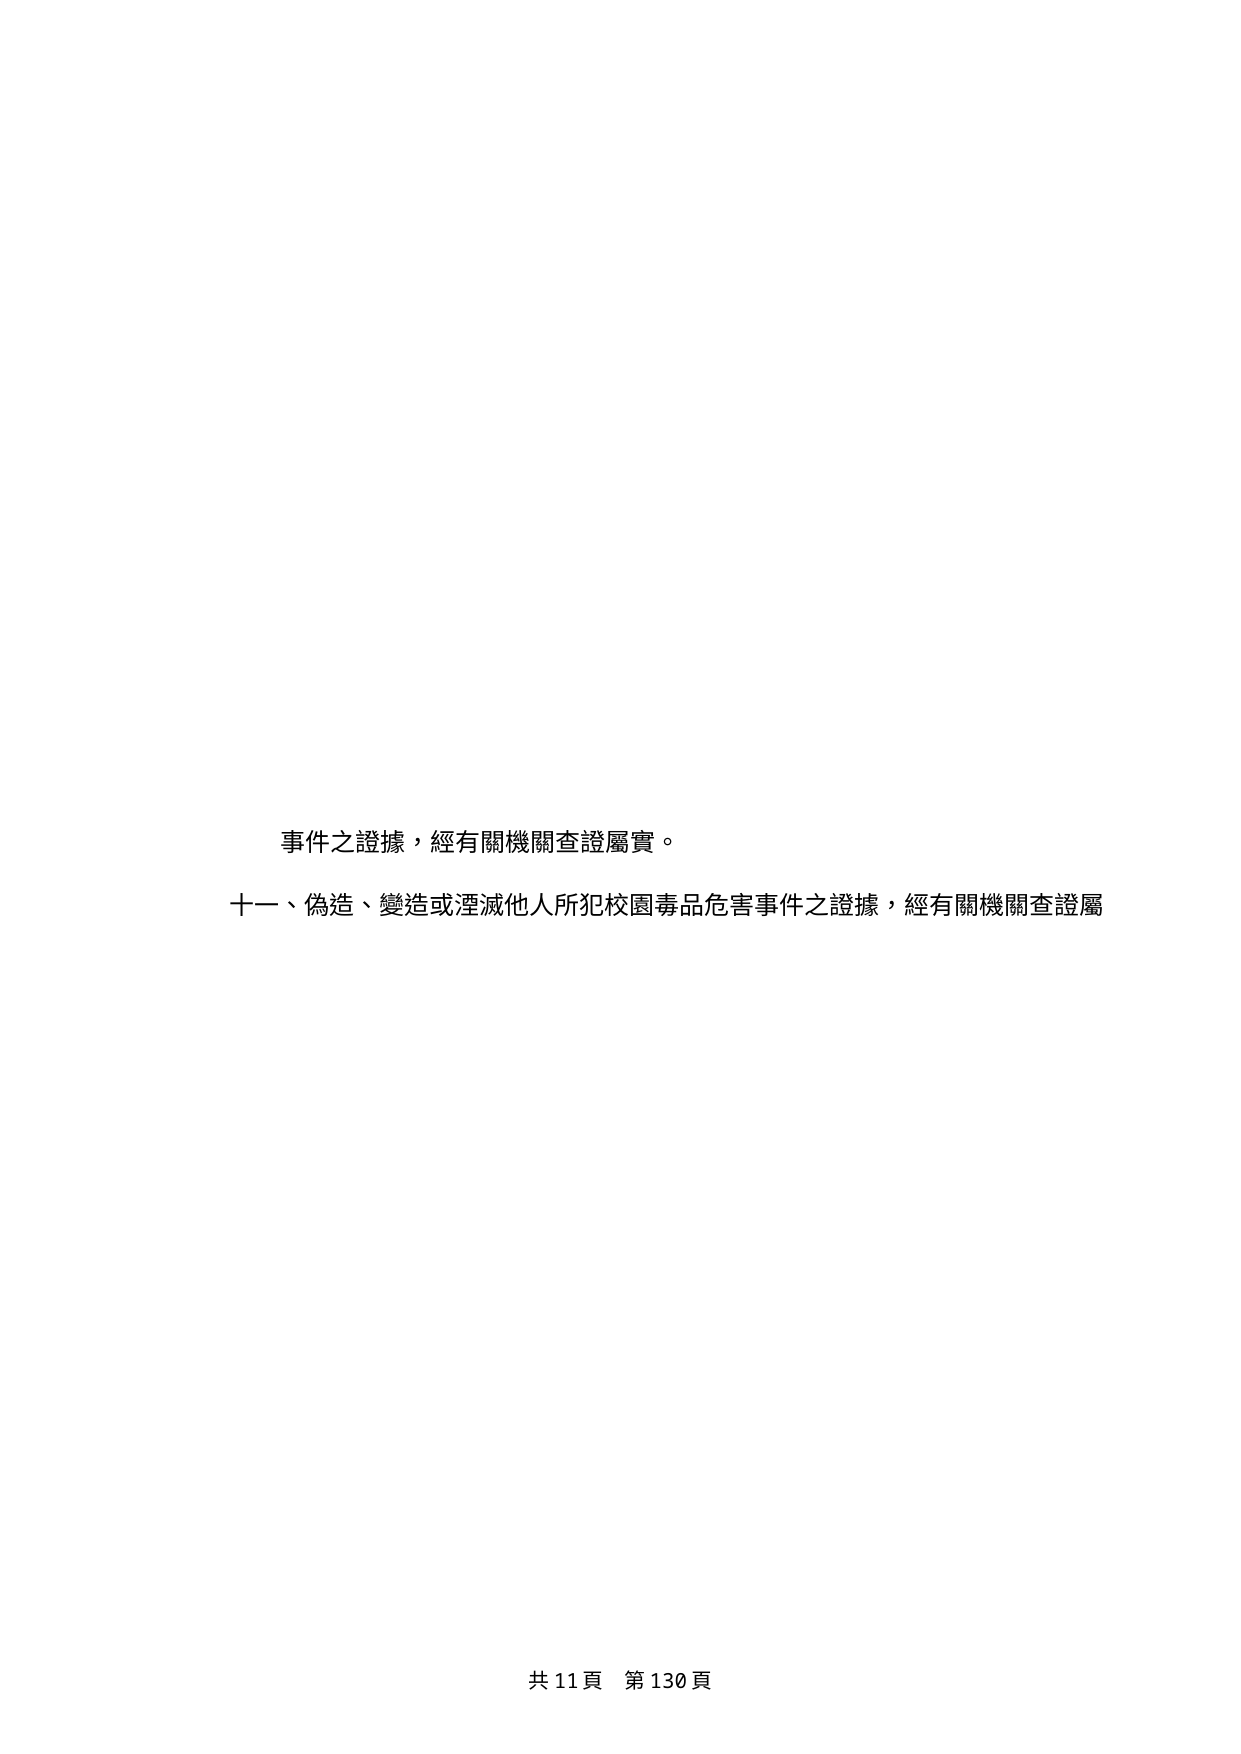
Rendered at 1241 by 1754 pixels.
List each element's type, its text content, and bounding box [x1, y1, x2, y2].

text 事件之證據，經有關機關查證屬實。 [229, 799, 1122, 862]
text 十一、偽造、變造或湮滅他人所犯校園毒品危害事件之證據，經有關機關查證屬 [118, 862, 1122, 924]
